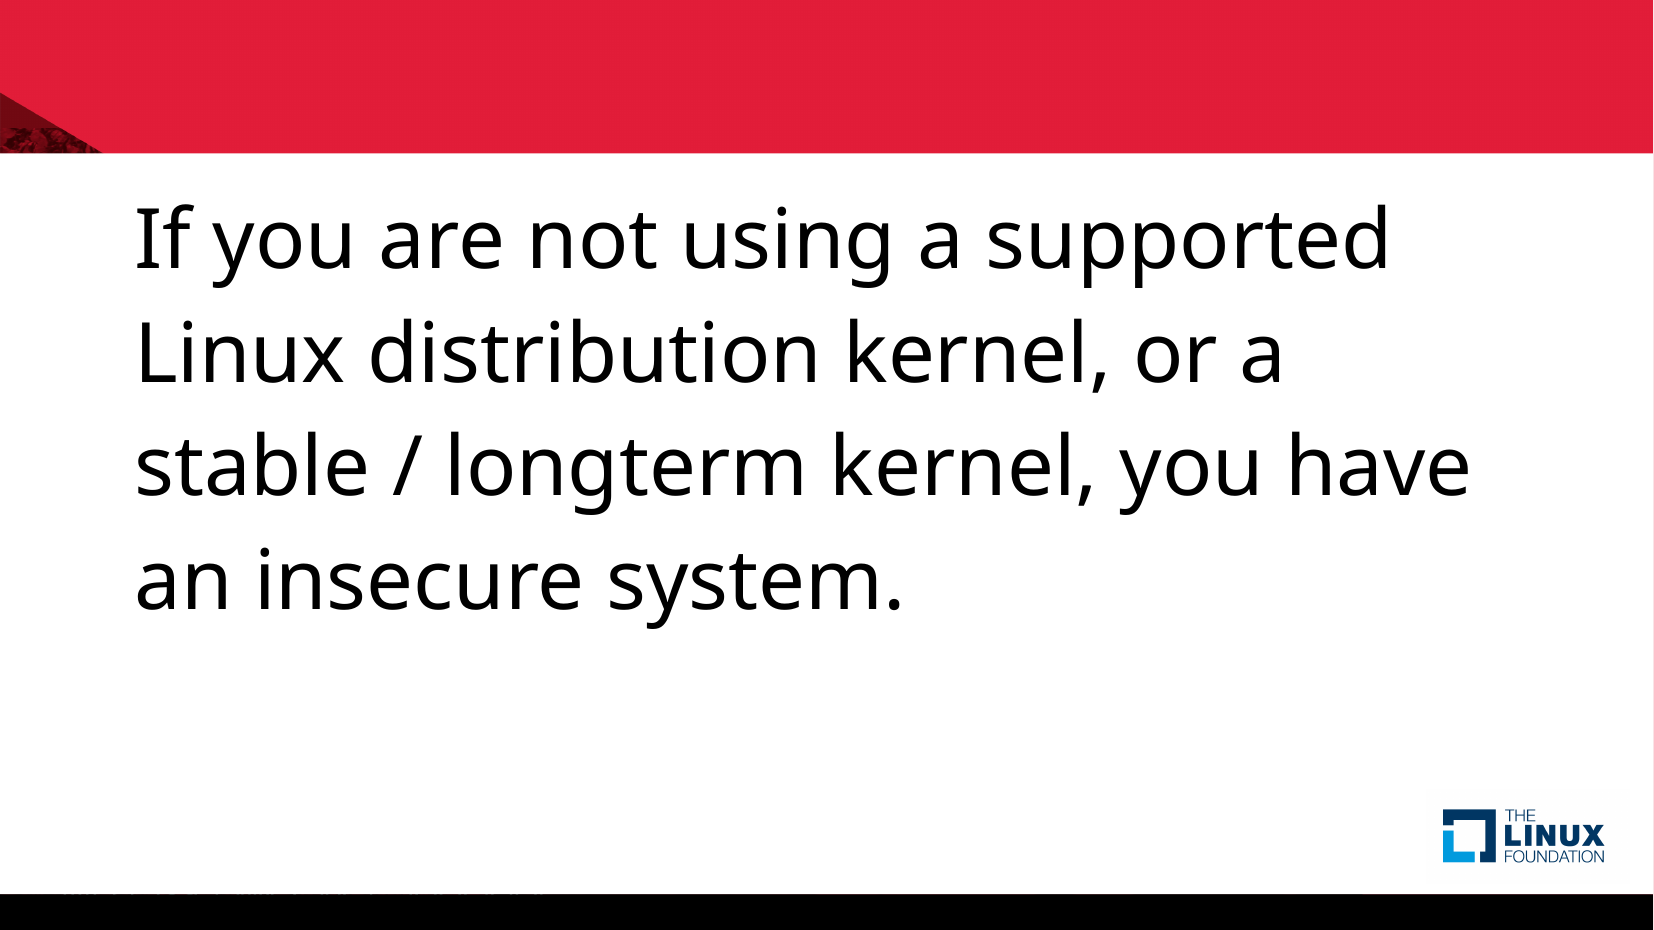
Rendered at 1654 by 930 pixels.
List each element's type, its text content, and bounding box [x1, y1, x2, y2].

text_box If you are not using a supported Linux distribution kernel, or a stable / longterm kernel, you have an insecure system. [119, 172, 1534, 687]
picture [1490, 791, 1553, 868]
picture [0, 0, 1654, 930]
